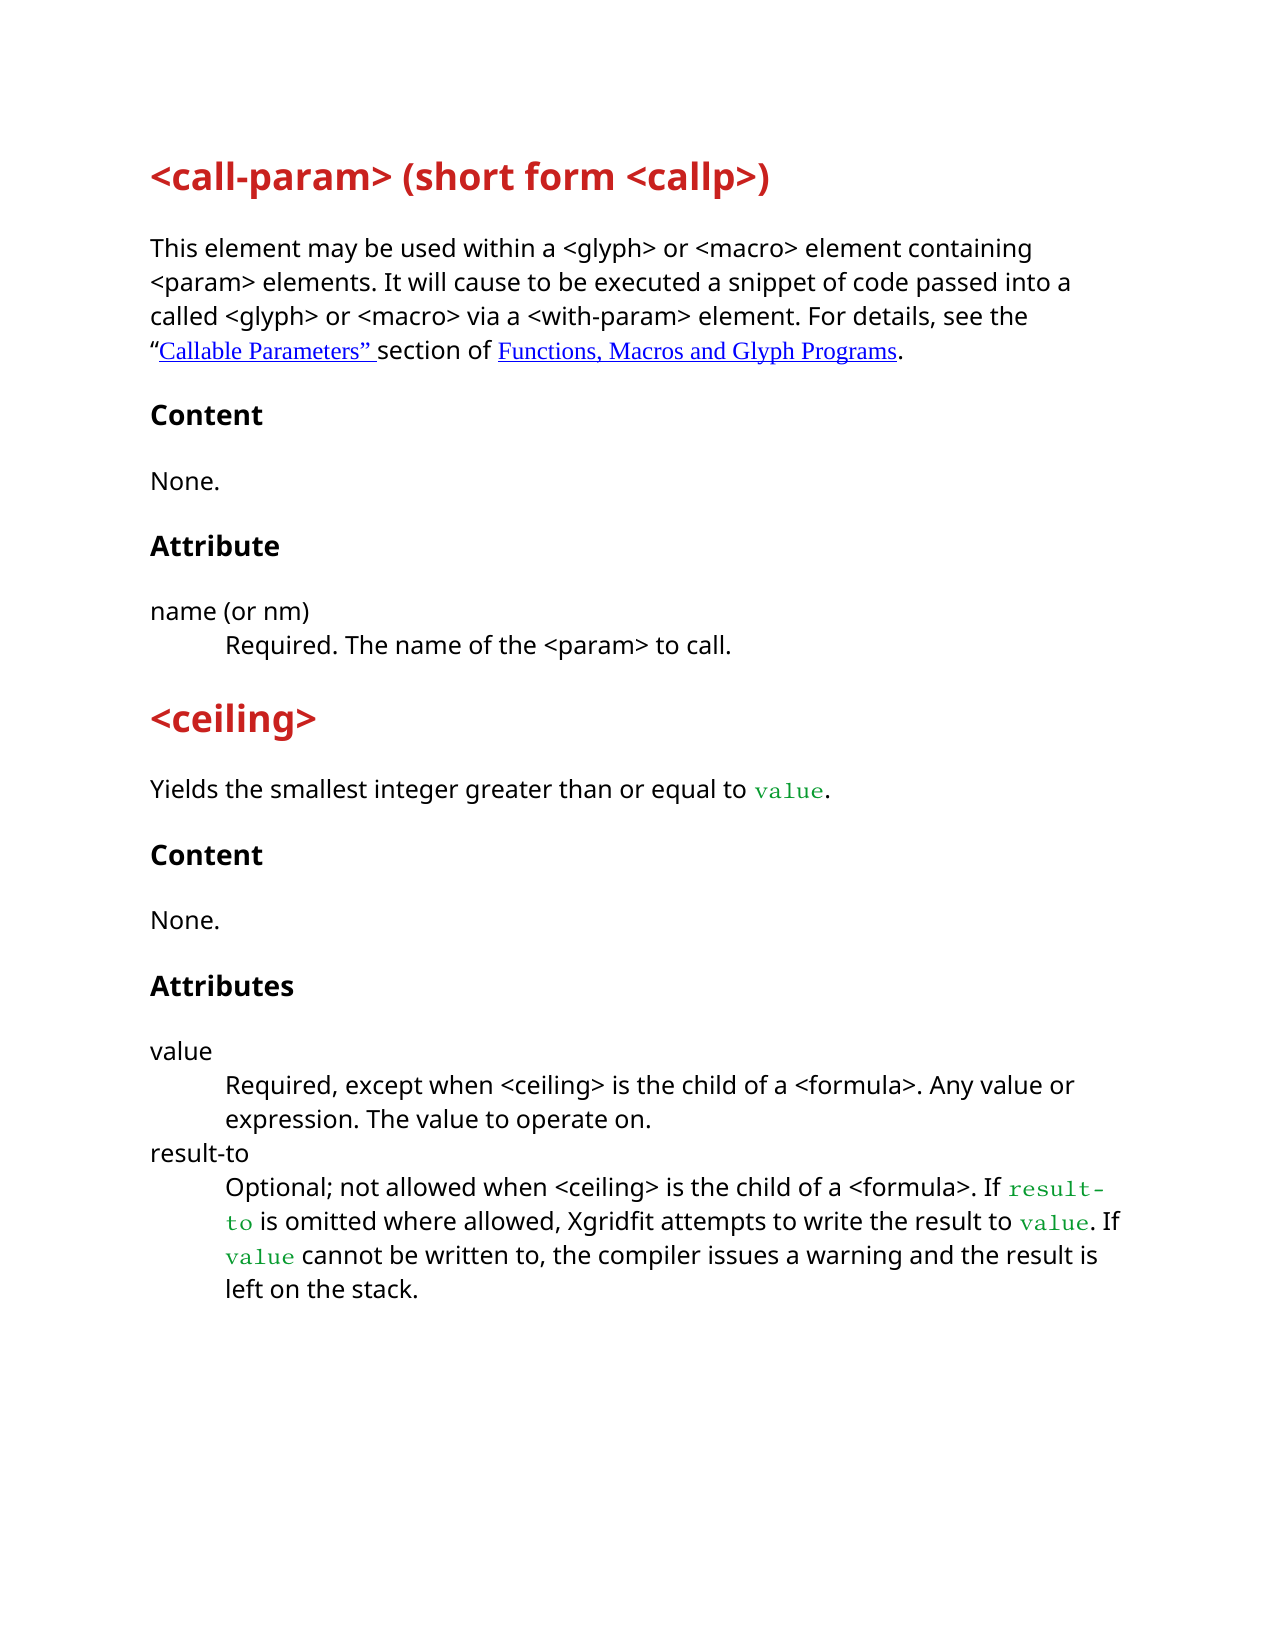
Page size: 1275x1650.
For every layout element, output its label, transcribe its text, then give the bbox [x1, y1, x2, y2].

subtitle <call-param> (short form <callp>) [150, 150, 1125, 201]
text name (or nm) [150, 594, 1125, 628]
text Required, except when <ceiling> is the child of a <formula>. Any value or expression. The value to operate on. [225, 1068, 1125, 1136]
text Required. The name of the <param> to call. [225, 628, 1125, 662]
subtitle Content [150, 396, 1125, 434]
subtitle Attribute [150, 526, 1125, 565]
text This element may be used within a <glyph> or <macro> element containing <param> elements. It will cause to be executed a snippet of code passed into a called <glyph> or <macro> via a <with-param> element. For details, see the “Callable Parameters” section of Functions, Macros and Glyph Programs. [150, 230, 1125, 366]
text None. [150, 903, 1125, 937]
subtitle Attributes [150, 966, 1125, 1004]
subtitle <ceiling> [150, 692, 1125, 743]
text result-to [150, 1136, 1125, 1170]
text None. [150, 463, 1125, 497]
subtitle Content [150, 835, 1125, 874]
text Yields the smallest integer greater than or equal to value. [150, 772, 1125, 806]
text value [150, 1034, 1125, 1068]
text Optional; not allowed when <ceiling> is the child of a <formula>. If result-to is omitted where allowed, Xgridfit attempts to write the result to value. If value cannot be written to, the compiler issues a warning and the result is left on the stack. [225, 1170, 1125, 1306]
